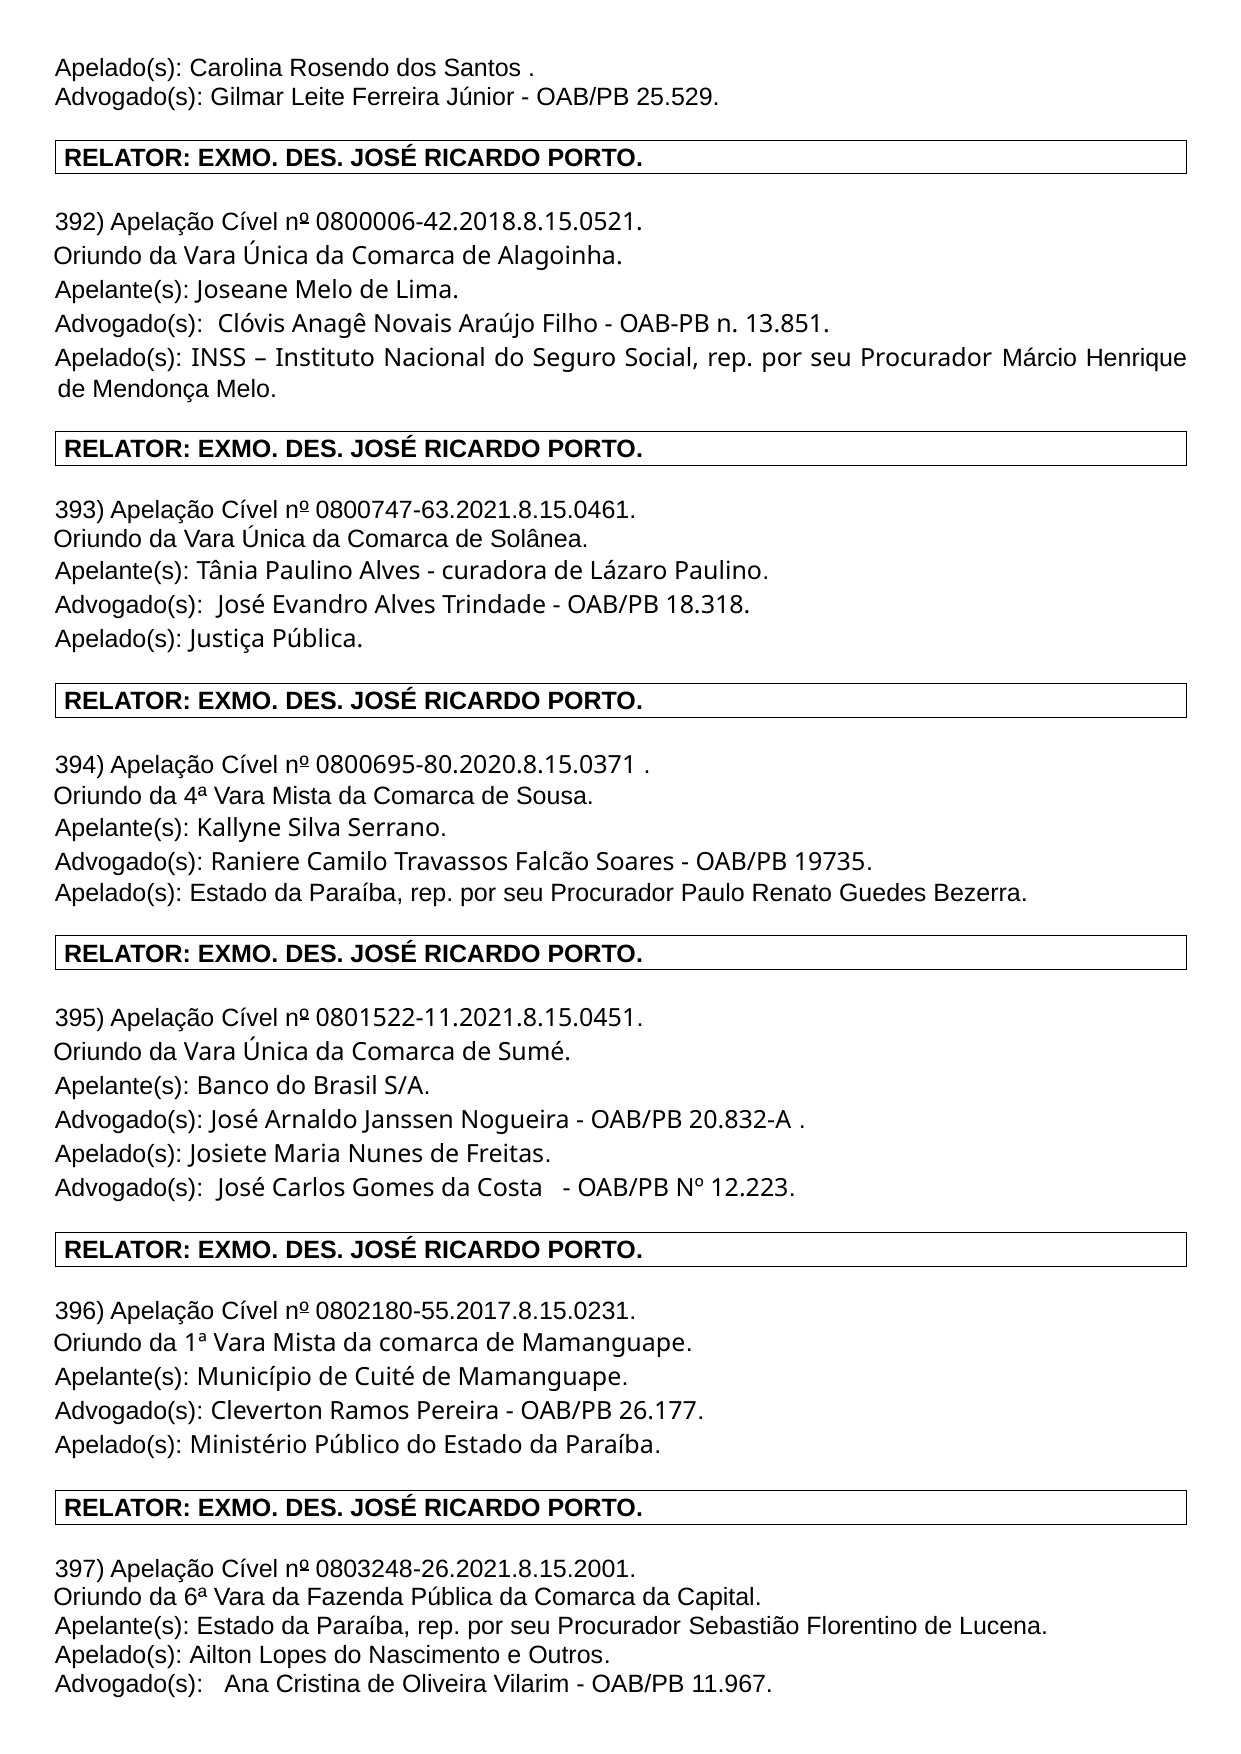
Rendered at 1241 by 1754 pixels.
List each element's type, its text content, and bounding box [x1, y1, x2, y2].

text 393) Apelação Cível nº 0800747-63.2021.8.15.0461. [54, 495, 1187, 523]
text RELATOR: EXMO. DES. JOSÉ RICARDO PORTO. [56, 1233, 1186, 1266]
text RELATOR: EXMO. DES. JOSÉ RICARDO PORTO. [56, 1491, 1186, 1524]
text Oriundo da Vara Única da Comarca de Alagoinha. [53, 237, 1187, 271]
text Apelante(s): Tânia Paulino Alves - curadora de Lázaro Paulino. [54, 552, 1187, 586]
text Advogado(s): José Evandro Alves Trindade - OAB/PB 18.318. [54, 586, 1187, 620]
text Apelado(s): Carolina Rosendo dos Santos . [54, 53, 1187, 82]
text Advogado(s): Gilmar Leite Ferreira Júnior - OAB/PB 25.529. [54, 82, 1187, 111]
text RELATOR: EXMO. DES. JOSÉ RICARDO PORTO. [56, 936, 1186, 969]
text 392) Apelação Cível nº 0800006-42.2018.8.15.0521. [54, 203, 1187, 237]
text 395) Apelação Cível nº 0801522-11.2021.8.15.0451. [54, 999, 1187, 1033]
text 397) Apelação Cível nº 0803248-26.2021.8.15.2001. [54, 1553, 1187, 1582]
text 396) Apelação Cível nº 0802180-55.2017.8.15.0231. [54, 1296, 1187, 1325]
text Apelado(s): Justiça Pública. [54, 620, 1187, 654]
text Apelante(s): Kallyne Silva Serrano. [54, 810, 1187, 844]
text Oriundo da 4ª Vara Mista da Comarca de Sousa. [53, 781, 1187, 810]
text 394) Apelação Cível nº 0800695-80.2020.8.15.0371 . [54, 747, 1187, 781]
text Apelante(s): Estado da Paraíba, rep. por seu Procurador Sebastião Florentino de Lucena. [54, 1611, 1187, 1640]
text Advogado(s): Clóvis Anagê Novais Araújo Filho - OAB-PB n. 13.851. [54, 305, 1187, 339]
text Apelado(s): Ministério Público do Estado da Paraíba. [54, 1427, 1187, 1461]
text RELATOR: EXMO. DES. JOSÉ RICARDO PORTO. [56, 141, 1186, 173]
text Apelado(s): INSS – Instituto Nacional do Seguro Social, rep. por seu Procurador Márcio Henrique de Mendonça Melo. [54, 339, 1187, 402]
text Oriundo da Vara Única da Comarca de Sumé. [53, 1033, 1187, 1067]
text Apelante(s): Banco do Brasil S/A. [54, 1067, 1187, 1101]
text Oriundo da Vara Única da Comarca de Solânea. [53, 523, 1187, 552]
text Apelado(s): Estado da Paraíba, rep. por seu Procurador Paulo Renato Guedes Bezerra. [54, 878, 1187, 907]
text RELATOR: EXMO. DES. JOSÉ RICARDO PORTO. [56, 684, 1186, 717]
text Apelado(s): Josiete Maria Nunes de Freitas. [54, 1135, 1187, 1169]
text Apelado(s): Ailton Lopes do Nascimento e Outros. [54, 1640, 1187, 1668]
text Advogado(s): Cleverton Ramos Pereira - OAB/PB 26.177. [54, 1393, 1187, 1427]
text Advogado(s): Raniere Camilo Travassos Falcão Soares - OAB/PB 19735. [54, 844, 1187, 878]
text Advogado(s): José Arnaldo Janssen Nogueira - OAB/PB 20.832-A . [54, 1101, 1187, 1135]
text Apelante(s): Joseane Melo de Lima. [54, 271, 1187, 305]
text RELATOR: EXMO. DES. JOSÉ RICARDO PORTO. [56, 432, 1186, 465]
text Oriundo da 6ª Vara da Fazenda Pública da Comarca da Capital. [53, 1582, 1187, 1611]
text Advogado(s): Ana Cristina de Oliveira Vilarim - OAB/PB 11.967. [54, 1668, 1187, 1697]
text Oriundo da 1ª Vara Mista da comarca de Mamanguape. [53, 1325, 1187, 1359]
text Advogado(s): José Carlos Gomes da Costa - OAB/PB Nº 12.223. [54, 1169, 1187, 1203]
text Apelante(s): Município de Cuité de Mamanguape. [54, 1359, 1187, 1393]
